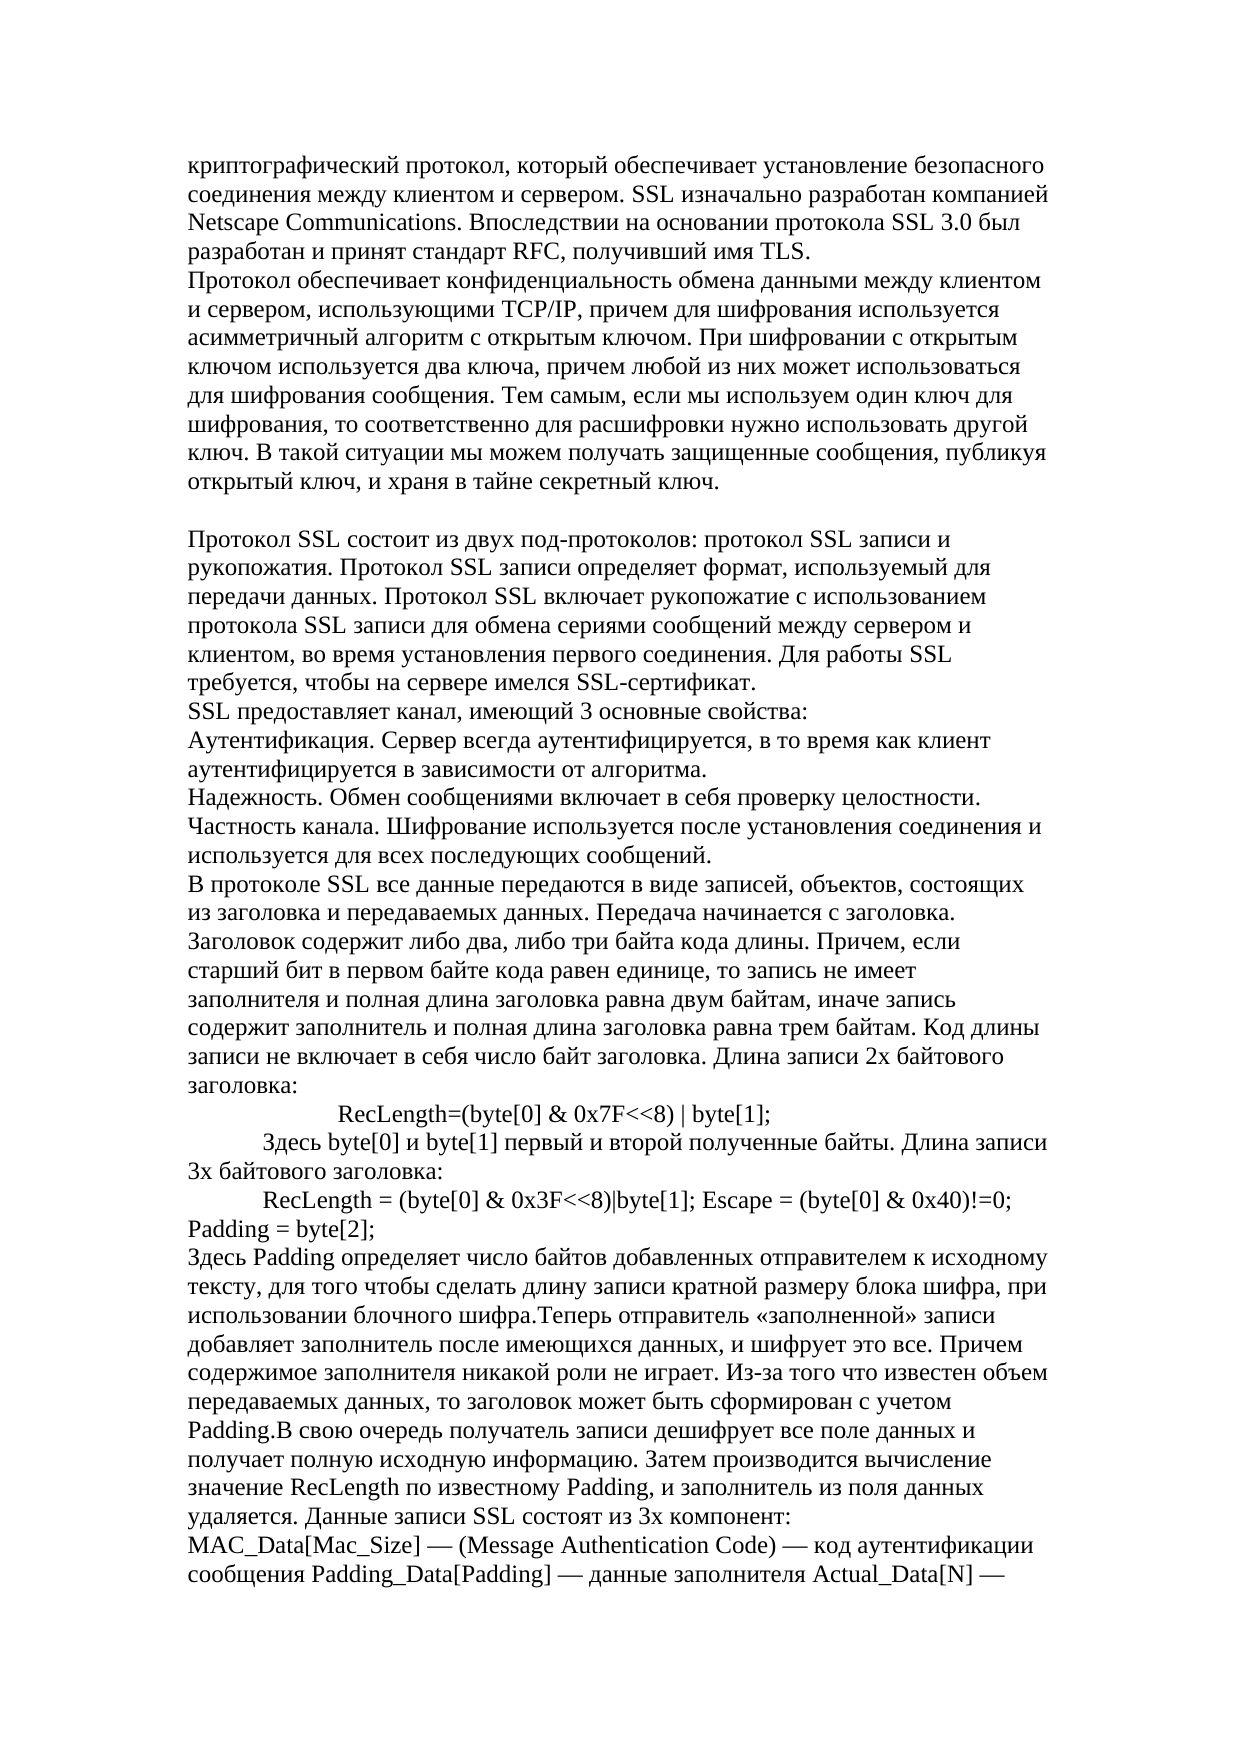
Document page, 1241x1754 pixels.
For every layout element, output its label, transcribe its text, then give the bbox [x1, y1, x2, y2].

text SSL предоставляет канал, имеющий 3 основные свойства: [187, 696, 1053, 725]
text MAC_Data[Mac_Size] — (Message Authentication Code) — код аутентификации сообщения Padding_Data[Padding] — данные заполнителя Actual_Data[N] — [187, 1530, 1053, 1587]
text В протоколе SSL все данные передаются в виде записей, объектов, состоящих из заголовка и передаваемых данных. Передача начинается с заголовка. Заголовок содержит либо два, либо три байта кода длины. Причем, если старший бит в первом байте кода равен единице, то запись не имеет заполнителя и полная длина заголовка равна двум байтам, иначе запись содержит заполнитель и полная длина заголовка равна трем байтам. Код длины записи не включает в себя число байт заголовка. Длина записи 2х байтового заголовка: [187, 869, 1053, 1099]
text Здесь Padding определяет число байтов добавленных отправителем к исходному тексту, для того чтобы сделать длину записи кратной размеру блока шифра, при использовании блочного шифра.Теперь отправитель «заполненной» записи добавляет заполнитель после имеющихся данных, и шифрует это все. Причем содержимое заполнителя никакой роли не играет. Из-за того что известен объем передаваемых данных, то заголовок может быть сформирован с учетом Padding.В свою очередь получатель записи дешифрует все поле данных и получает полную исходную информацию. Затем производится вычисление значение RecLength по известному Padding, и заполнитель из поля данных удаляется. Данные записи SSL состоят из 3х компонент: [187, 1242, 1053, 1530]
text Аутентификация. Сервер всегда аутентифицируется, в то время как клиент аутентифицируется в зависимости от алгоритма. [187, 725, 1053, 782]
text Протокол обеспечивает конфиденциальность обмена данными между клиентом и сервером, использующими TCP/IP, причем для шифрования используется асимметричный алгоритм с открытым ключом. При шифровании с открытым ключом используется два ключа, причем любой из них может использоваться для шифрования сообщения. Тем самым, если мы используем один ключ для шифрования, то соответственно для расшифровки нужно использовать другой ключ. В такой ситуации мы можем получать защищенные сообщения, публикуя открытый ключ, и храня в тайне секретный ключ. [187, 265, 1053, 495]
text Здесь byte[0] и byte[1] первый и второй полученные байты. Длина записи 3х байтового заголовка: [187, 1127, 1053, 1185]
text Частность канала. Шифрование используется после установления соединения и используется для всех последующих сообщений. [187, 811, 1053, 869]
text Протокол SSL состоит из двух под-протоколов: протокол SSL записи и рукопожатия. Протокол SSL записи определяет формат, используемый для передачи данных. Протокол SSL включает рукопожатие с использованием протокола SSL записи для обмена сериями сообщений между сервером и клиентом, во время установления первого соединения. Для работы SSL требуется, чтобы на сервере имелся SSL-сертификат. [187, 524, 1053, 696]
text Надежность. Обмен сообщениями включает в себя проверку целостности. [187, 782, 1053, 811]
text RecLength=(byte[0] & 0x7F<<8) | byte[1]; [187, 1099, 1053, 1127]
text RecLength = (byte[0] & 0x3F<<8)|byte[1]; Escape = (byte[0] & 0x40)!=0; Padding = byte[2]; [187, 1185, 1053, 1242]
text криптографический протокол, который обеспечивает установление безопасного соединения между клиентом и сервером. SSL изначально разработан компанией Netscape Communications. Впоследствии на основании протокола SSL 3.0 был разработан и принят стандарт RFC, получивший имя TLS. [187, 150, 1053, 265]
